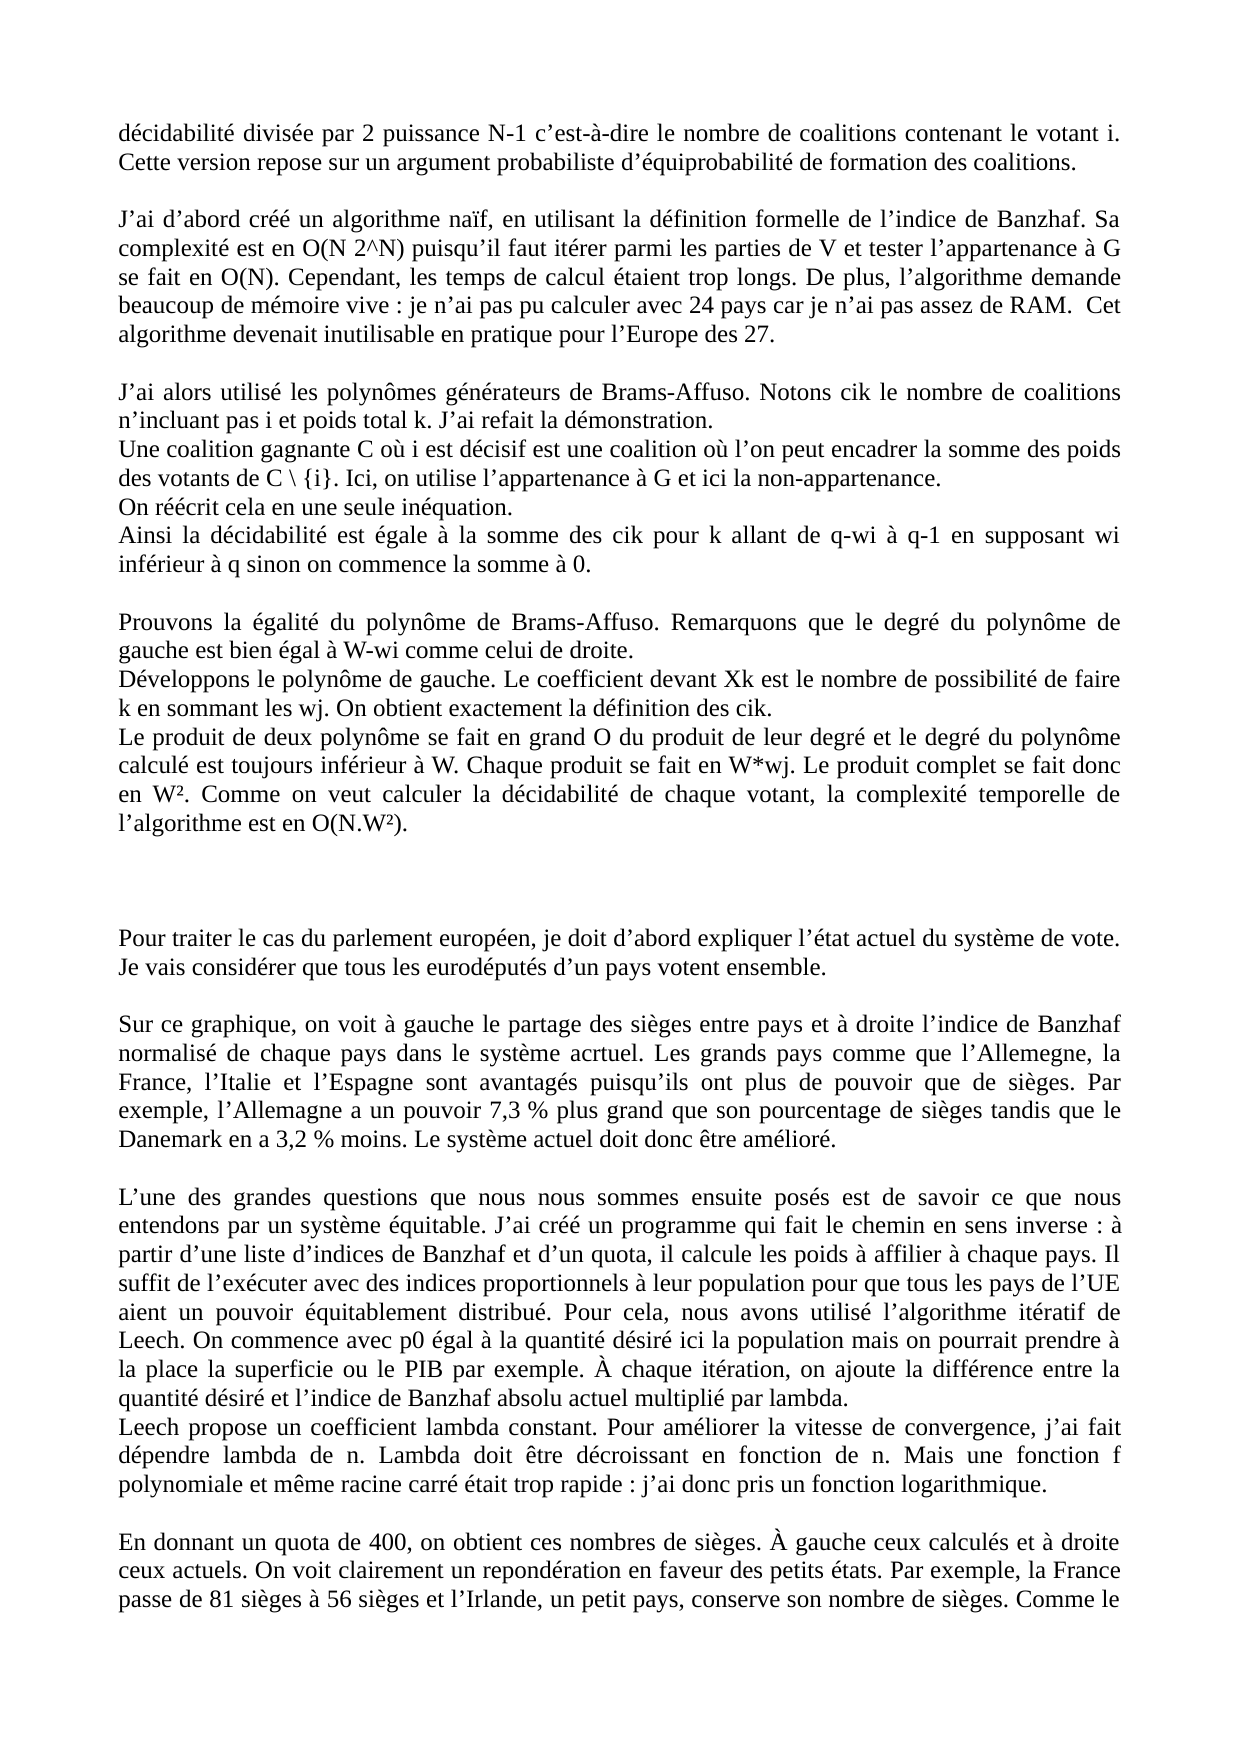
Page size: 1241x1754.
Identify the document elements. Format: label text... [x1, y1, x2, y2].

text J’ai alors utilisé les polynômes générateurs de Brams-Affuso. Notons cik le nombre de coalitions n’incluant pas i et poids total k. J’ai refait la démonstration. [118, 377, 1122, 434]
text Leech propose un coefficient lambda constant. Pour améliorer la vitesse de convergence, j’ai fait dépendre lambda de n. Lambda doit être décroissant en fonction de n. Mais une fonction f polynomiale et même racine carré était trop rapide : j’ai donc pris un fonction logarithmique. [118, 1412, 1122, 1498]
text Développons le polynôme de gauche. Le coefficient devant Xk est le nombre de possibilité de faire k en sommant les wj. On obtient exactement la définition des cik. [118, 664, 1122, 722]
text Une coalition gagnante C où i est décisif est une coalition où l’on peut encadrer la somme des poids des votants de C \ {i}. Ici, on utilise l’appartenance à G et ici la non-appartenance. [118, 434, 1122, 492]
text J’ai d’abord créé un algorithme naïf, en utilisant la définition formelle de l’indice de Banzhaf. Sa complexité est en O(N 2^N) puisqu’il faut itérer parmi les parties de V et tester l’appartenance à G se fait en O(N). Cependant, les temps de calcul étaient trop longs. De plus, l’algorithme demande beaucoup de mémoire vive : je n’ai pas pu calculer avec 24 pays car je n’ai pas assez de RAM. Cet algorithme devenait inutilisable en pratique pour l’Europe des 27. [118, 204, 1122, 348]
text Sur ce graphique, on voit à gauche le partage des sièges entre pays et à droite l’indice de Banzhaf normalisé de chaque pays dans le système acrtuel. Les grands pays comme que l’Allemegne, la France, l’Italie et l’Espagne sont avantagés puisqu’ils ont plus de pouvoir que de sièges. Par exemple, l’Allemagne a un pouvoir 7,3 % plus grand que son pourcentage de sièges tandis que le Danemark en a 3,2 % moins. Le système actuel doit donc être amélioré. [118, 1009, 1122, 1153]
text En donnant un quota de 400, on obtient ces nombres de sièges. À gauche ceux calculés et à droite ceux actuels. On voit clairement un repondération en faveur des petits états. Par exemple, la France passe de 81 sièges à 56 sièges et l’Irlande, un petit pays, conserve son nombre de sièges. Comme le [118, 1527, 1122, 1613]
text Ainsi la décidabilité est égale à la somme des cik pour k allant de q-wi à q-1 en supposant wi inférieur à q sinon on commence la somme à 0. [118, 521, 1122, 578]
text décidabilité divisée par 2 puissance N-1 c’est-à-dire le nombre de coalitions contenant le votant i. Cette version repose sur un argument probabiliste d’équiprobabilité de formation des coalitions. [118, 118, 1122, 176]
text On réécrit cela en une seule inéquation. [118, 492, 1122, 521]
text Prouvons la égalité du polynôme de Brams-Affuso. Remarquons que le degré du polynôme de gauche est bien égal à W-wi comme celui de droite. [118, 607, 1122, 664]
text Pour traiter le cas du parlement européen, je doit d’abord expliquer l’état actuel du système de vote. Je vais considérer que tous les eurodéputés d’un pays votent ensemble. [118, 923, 1122, 981]
text Le produit de deux polynôme se fait en grand O du produit de leur degré et le degré du polynôme calculé est toujours inférieur à W. Chaque produit se fait en W*wj. Le produit complet se fait donc en W². Comme on veut calculer la décidabilité de chaque votant, la complexité temporelle de l’algorithme est en O(N.W²). [118, 722, 1122, 837]
text L’une des grandes questions que nous nous sommes ensuite posés est de savoir ce que nous entendons par un système équitable. J’ai créé un programme qui fait le chemin en sens inverse : à partir d’une liste d’indices de Banzhaf et d’un quota, il calcule les poids à affilier à chaque pays. Il suffit de l’exécuter avec des indices proportionnels à leur population pour que tous les pays de l’UE aient un pouvoir équitablement distribué. Pour cela, nous avons utilisé l’algorithme itératif de Leech. On commence avec p0 égal à la quantité désiré ici la population mais on pourrait prendre à la place la superficie ou le PIB par exemple. À chaque itération, on ajoute la différence entre la quantité désiré et l’indice de Banzhaf absolu actuel multiplié par lambda. [118, 1182, 1122, 1412]
